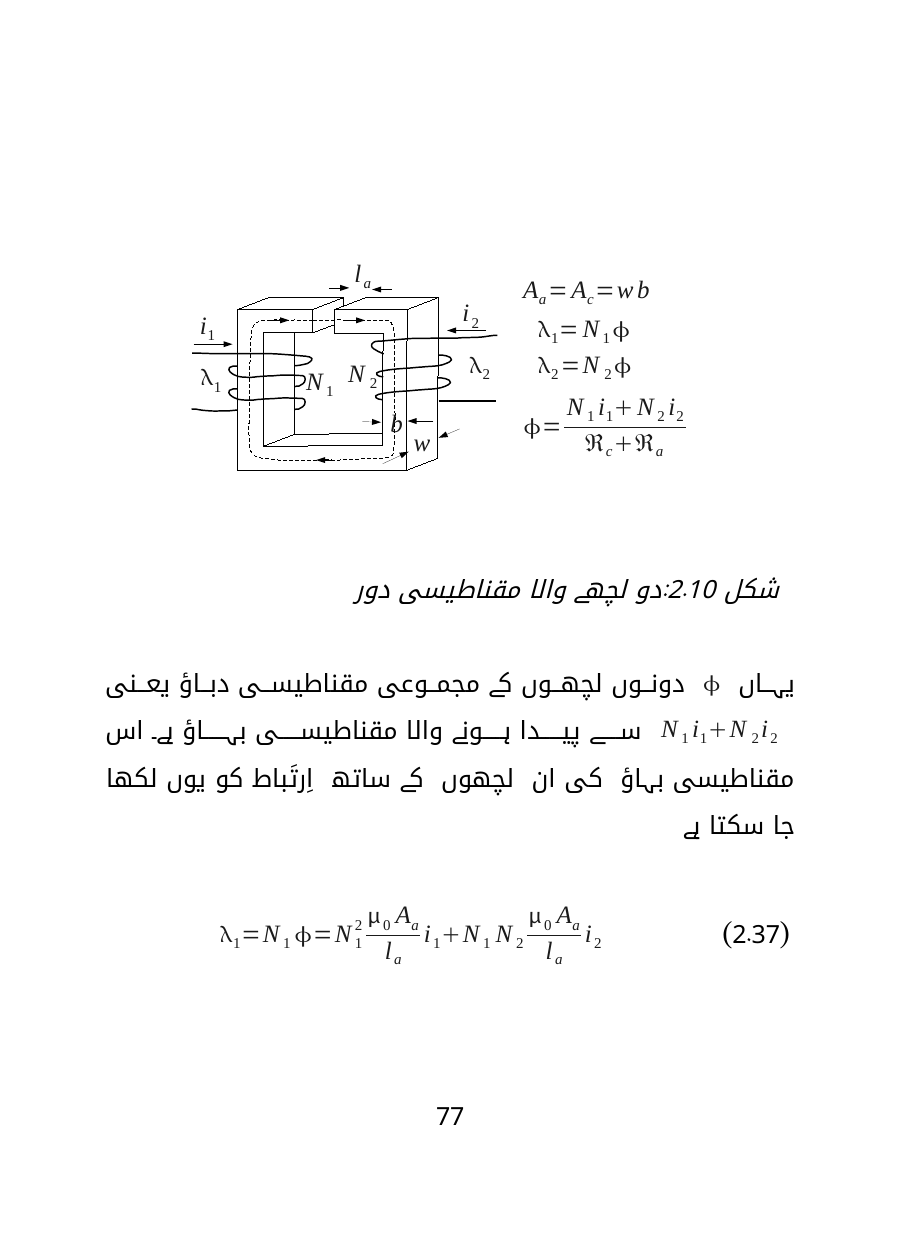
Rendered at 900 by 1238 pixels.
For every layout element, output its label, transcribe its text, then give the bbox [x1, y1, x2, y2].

table_header (2.37) [707, 896, 795, 987]
text یہاںدونوں لچھوں کے مجموعی مقناطیسی دباؤ یعنی سے پیدا ہونے والا مقناطیسی بہاؤ ہے۔ اس مقناطیسی بہاؤ کی ان لچھوں کے ساتھ اِرتَباط کو یوں لکھا جا سکتا ہے [105, 660, 795, 850]
text شکل 2.10:دو لچھے والا مقناطیسی دور [120, 181, 778, 614]
table_header [105, 896, 707, 987]
